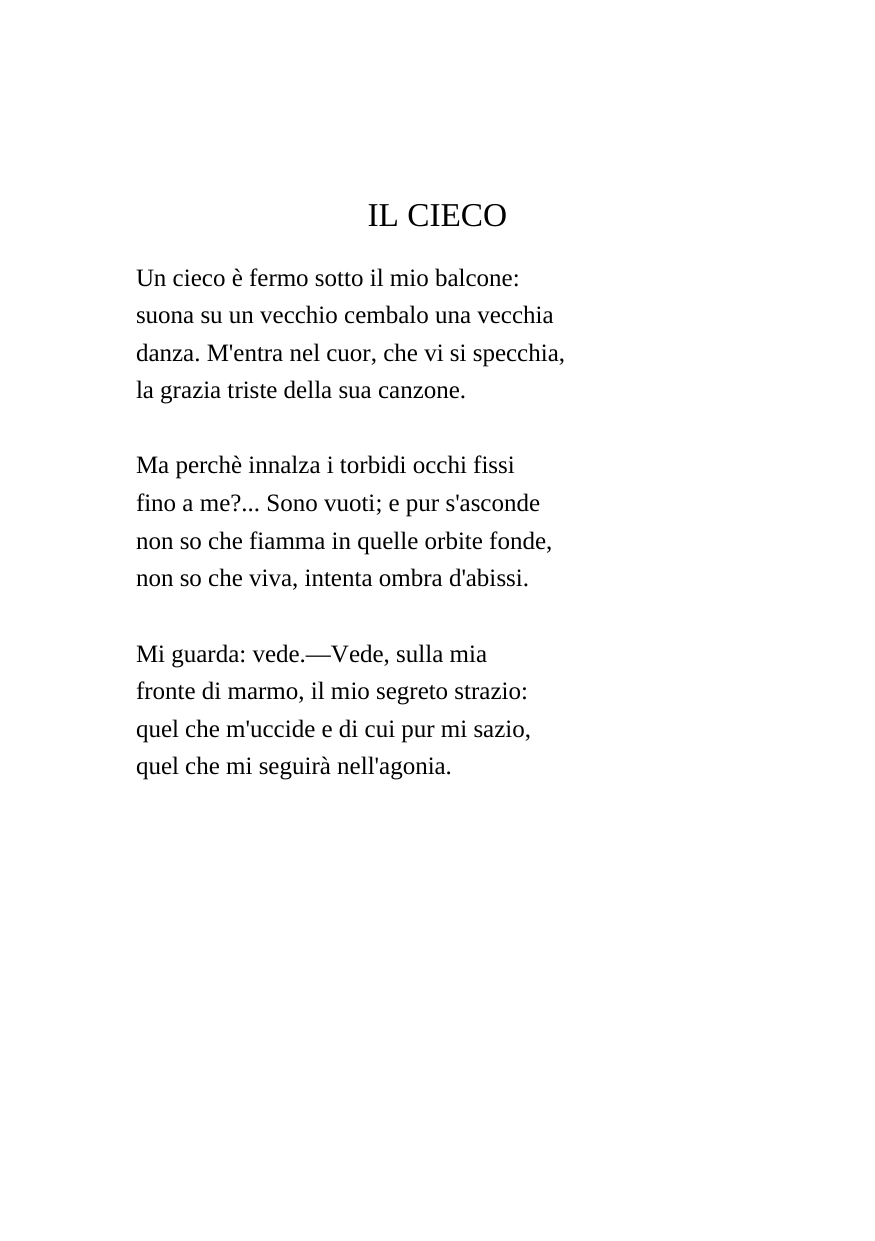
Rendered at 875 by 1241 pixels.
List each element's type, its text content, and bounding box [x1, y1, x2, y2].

text Ma perchè innalza i torbidi occhi fissi [106, 451, 768, 479]
text non so che fiamma in quelle orbite fonde, [106, 526, 768, 554]
text suona su un vecchio cembalo una vecchia [106, 300, 768, 329]
text fronte di marmo, il mio segreto strazio: [106, 676, 768, 705]
text Un cieco è fermo sotto il mio balcone: [106, 263, 768, 291]
text Mi guarda: vede.—Vede, sulla mia [106, 639, 768, 667]
text la grazia triste della sua canzone. [106, 375, 768, 404]
text fino a me?... Sono vuoti; e pur s'asconde [106, 488, 768, 517]
text non so che viva, intenta ombra d'abissi. [106, 563, 768, 592]
text danza. M'entra nel cuor, che vi si specchia, [106, 338, 768, 367]
text quel che mi seguirà nell'agonia. [106, 751, 768, 780]
subtitle IL CIECO [106, 195, 768, 233]
text quel che m'uccide e di cui pur mi sazio, [106, 714, 768, 743]
